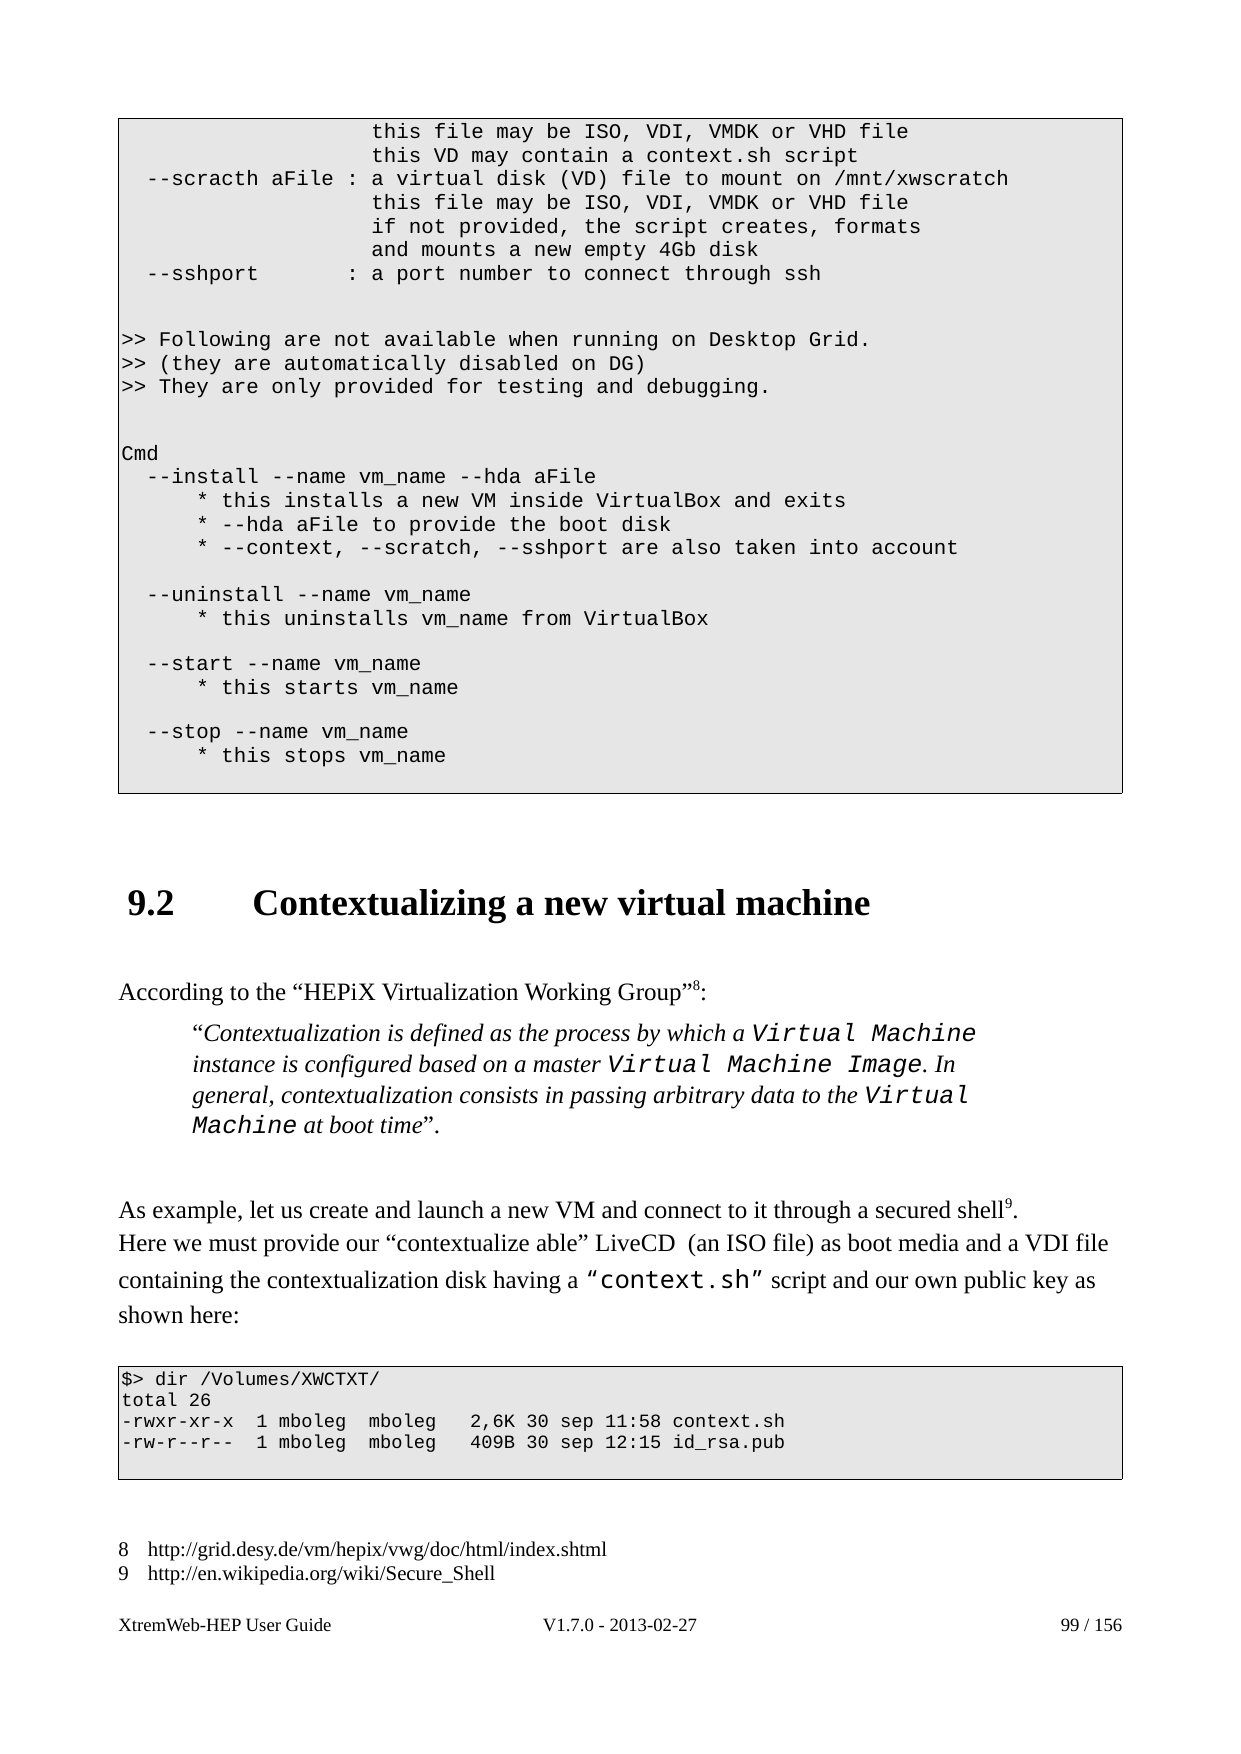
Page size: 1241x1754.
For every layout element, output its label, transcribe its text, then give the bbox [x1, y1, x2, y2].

text * this starts vm_name [119, 674, 1122, 697]
text * --context, --scratch, --sshport are also taken into account [119, 534, 1122, 558]
text * --hda aFile to provide the boot disk [119, 511, 1122, 534]
text http://grid.desy.de/vm/hepix/vwg/doc/html/index.shtml [118, 1537, 1122, 1561]
text --start --name vm_name [119, 650, 1122, 674]
text >> They are only provided for testing and debugging. [119, 373, 1122, 397]
text --stop --name vm_name [119, 718, 1122, 742]
text and mounts a new empty 4Gb disk [119, 236, 1122, 260]
text -rwxr-xr-x 1 mboleg mboleg 2,6K 30 sep 11:58 context.sh [119, 1409, 1122, 1430]
text According to the “HEPiX Virtualization Working Group”: [118, 977, 1122, 1006]
text “Contextualization is defined as the process by which a Virtual Machine instance is configured based on a master Virtual Machine Image. In general, contextualization consists in passing arbitrary data to the Virtual Machine at boot time”. [192, 1018, 1034, 1141]
text Cmd [119, 439, 1122, 463]
text if not provided, the script creates, formats [119, 213, 1122, 236]
text total 26 [119, 1388, 1122, 1409]
text this file may be ISO, VDI, VMDK or VHD file [119, 119, 1122, 142]
text this file may be ISO, VDI, VMDK or VHD file [119, 189, 1122, 213]
text * this stops vm_name [119, 742, 1122, 766]
text --uninstall --name vm_name [119, 581, 1122, 605]
text As example, let us create and launch a new VM and connect to it through a secured shell. [118, 1195, 1122, 1224]
text http://en.wikipedia.org/wiki/Secure_Shell [118, 1561, 1122, 1585]
subtitle Contextualizing a new virtual machine [118, 880, 1122, 923]
text >> Following are not available when running on Desktop Grid. [119, 326, 1122, 350]
text --sshport : a port number to connect through ssh [119, 260, 1122, 284]
text Here we must provide our “contextualize able” LiveCD (an ISO file) as boot media and a VDI file containing the contextualization disk having a “context.sh” script and our own public key as shown here: [118, 1228, 1122, 1329]
text * this installs a new VM inside VirtualBox and exits [119, 487, 1122, 511]
text * this uninstalls vm_name from VirtualBox [119, 605, 1122, 629]
text --scracth aFile : a virtual disk (VD) file to mount on /mnt/xwscratch [119, 165, 1122, 189]
text this VD may contain a context.sh script [119, 142, 1122, 165]
text >> (they are automatically disabled on DG) [119, 350, 1122, 373]
text -rw-r--r-- 1 mboleg mboleg 409B 30 sep 12:15 id_rsa.pub [119, 1430, 1122, 1451]
text $> dir /Volumes/XWCTXT/ [119, 1367, 1122, 1388]
text --install --name vm_name --hda aFile [119, 463, 1122, 487]
